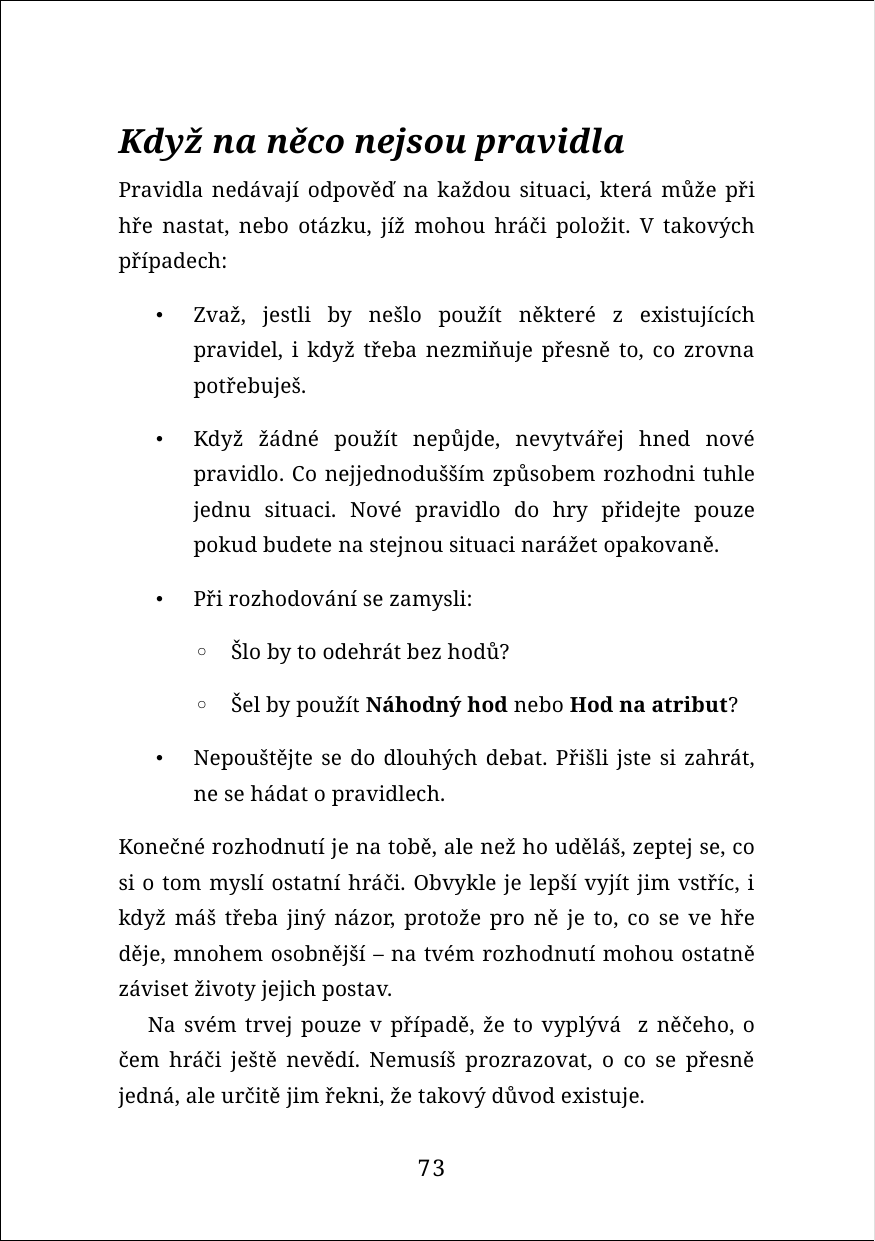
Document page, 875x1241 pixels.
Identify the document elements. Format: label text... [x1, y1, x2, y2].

list Nepouštějte se do dlouhých debat. Přišli jste si zahrát, ne se hádat o pravidlech. [156, 743, 756, 807]
list Při rozhodování se zamysli: [156, 584, 756, 612]
subtitle Když na něco nejsou pravidla [118, 118, 756, 164]
list Šel by použít Náhodný hod nebo Hod na atribut? [193, 690, 756, 719]
list Zvaž, jestli by nešlo použít některé z existujících pravidel, i když třeba nezmiňuje přesně to, co zrovna potřebuješ. [156, 300, 756, 399]
list Když žádné použít nepůjde, nevytvářej hned nové pravidlo. Co nejjednodušším způsobem rozhodni tuhle jednu situaci. Nové pravidlo do hry přidejte pouze pokud budete na stejnou situaci narážet opakovaně. [156, 424, 756, 559]
text Konečné rozhodnutí je na tobě, ale než ho uděláš, zeptej se, co si o tom myslí ostatní hráči. Obvykle je lepší vyjít jim vstříc, i když máš třeba jiný názor, protože pro ně je to, co se ve hře děje, mnohem osobnější – na tvém rozhodnutí mohou ostatně záviset životy jejich postav. Na svém trvej pouze v případě, že to vyplývá z něčeho, o čem hráči ještě nevědí. Nemusíš prozrazovat, o co se přesně jedná, ale určitě jim řekni, že takový důvod existuje. [118, 832, 756, 1109]
list Šlo by to odehrát bez hodů? [193, 637, 756, 665]
text Pravidla nedávají odpověď na každou situaci, která může při hře nastat, nebo otázku, jíž mohou hráči položit. V takových případech: [118, 175, 756, 275]
